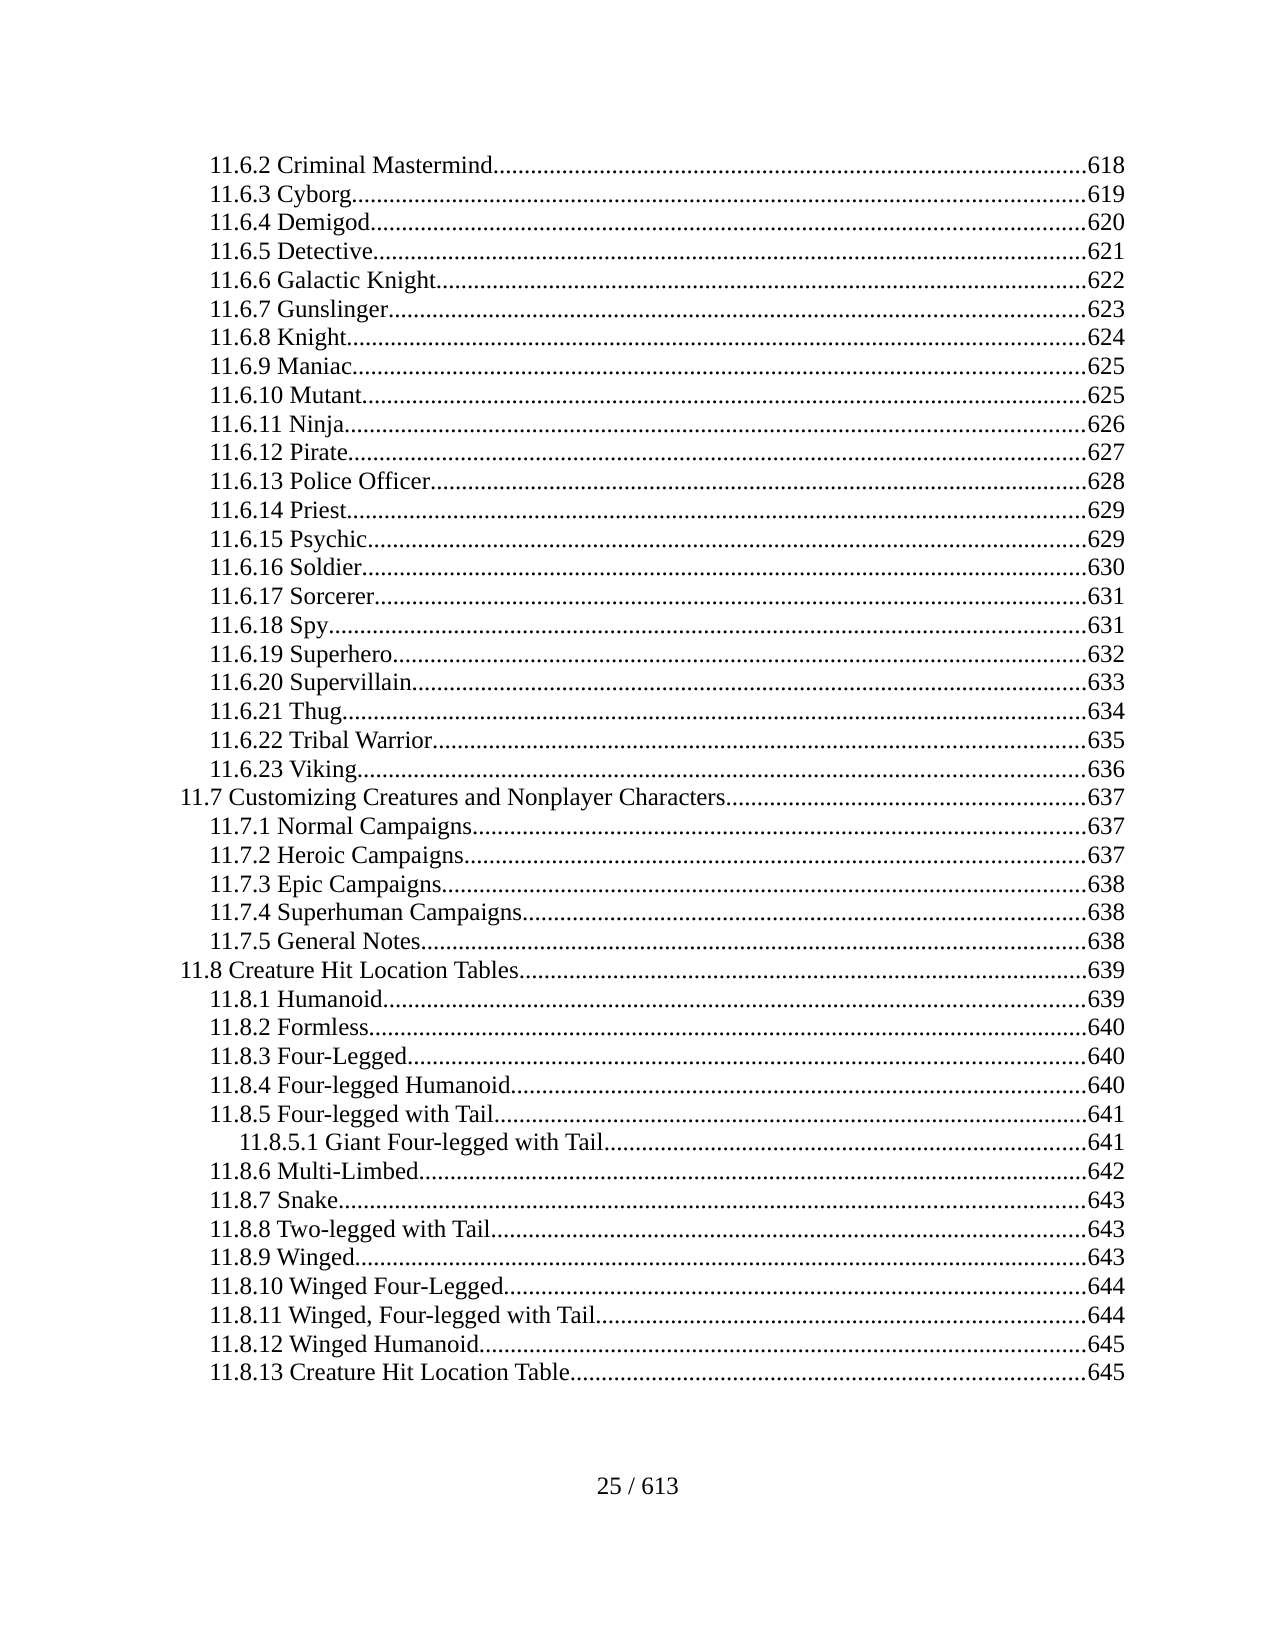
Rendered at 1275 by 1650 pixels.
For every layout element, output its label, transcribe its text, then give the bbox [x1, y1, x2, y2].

text 11.8 Creature Hit Location Tables 639 [179, 955, 1125, 984]
text 11.8.8 Two-legged with Tail 643 [209, 1214, 1125, 1242]
text 11.6.17 Sorcerer 631 [209, 581, 1125, 610]
text 11.8.2 Formless 640 [209, 1012, 1125, 1041]
text 11.6.15 Psychic 629 [209, 524, 1125, 552]
text 11.6.14 Priest 629 [209, 495, 1125, 524]
text 11.8.12 Winged Humanoid 645 [209, 1329, 1125, 1357]
text 11.6.9 Maniac 625 [209, 351, 1125, 380]
text 11.7 Customizing Creatures and Nonplayer Characters 637 [179, 782, 1125, 811]
text 11.6.21 Thug 634 [209, 696, 1125, 725]
text 11.7.4 Superhuman Campaigns 638 [209, 897, 1125, 926]
text 11.8.7 Snake 643 [209, 1185, 1125, 1214]
text 11.7.5 General Notes 638 [209, 926, 1125, 955]
text 11.8.4 Four-legged Humanoid 640 [209, 1070, 1125, 1099]
text 11.6.11 Ninja 626 [209, 409, 1125, 437]
text 11.6.19 Superhero 632 [209, 639, 1125, 667]
text 11.7.1 Normal Campaigns 637 [209, 811, 1125, 840]
text 11.6.20 Supervillain 633 [209, 667, 1125, 696]
text 11.7.2 Heroic Campaigns 637 [209, 840, 1125, 869]
text 11.7.3 Epic Campaigns 638 [209, 869, 1125, 897]
text 11.6.7 Gunslinger 623 [209, 294, 1125, 322]
text 11.6.8 Knight 624 [209, 322, 1125, 351]
text 11.6.13 Police Officer 628 [209, 466, 1125, 495]
text 11.6.4 Demigod 620 [209, 207, 1125, 236]
text 11.6.23 Viking 636 [209, 754, 1125, 782]
text 11.8.1 Humanoid 639 [209, 984, 1125, 1012]
text 11.8.6 Multi-Limbed 642 [209, 1156, 1125, 1185]
text 11.6.3 Cyborg 619 [209, 179, 1125, 207]
text 11.6.22 Tribal Warrior 635 [209, 725, 1125, 754]
text 11.8.3 Four-Legged 640 [209, 1041, 1125, 1070]
text 11.6.16 Soldier 630 [209, 552, 1125, 581]
text 11.6.18 Spy 631 [209, 610, 1125, 639]
text 11.6.10 Mutant 625 [209, 380, 1125, 409]
text 11.8.9 Winged 643 [209, 1242, 1125, 1271]
text 11.8.10 Winged Four-Legged 644 [209, 1271, 1125, 1300]
text 11.8.13 Creature Hit Location Table 645 [209, 1357, 1125, 1386]
text 11.6.12 Pirate 627 [209, 437, 1125, 466]
text 11.6.5 Detective 621 [209, 236, 1125, 265]
text 11.6.2 Criminal Mastermind 618 [209, 150, 1125, 179]
text 11.8.11 Winged, Four-legged with Tail 644 [209, 1300, 1125, 1329]
text 11.6.6 Galactic Knight 622 [209, 265, 1125, 294]
text 11.8.5.1 Giant Four-legged with Tail 641 [238, 1127, 1125, 1156]
text 11.8.5 Four-legged with Tail 641 [209, 1099, 1125, 1127]
